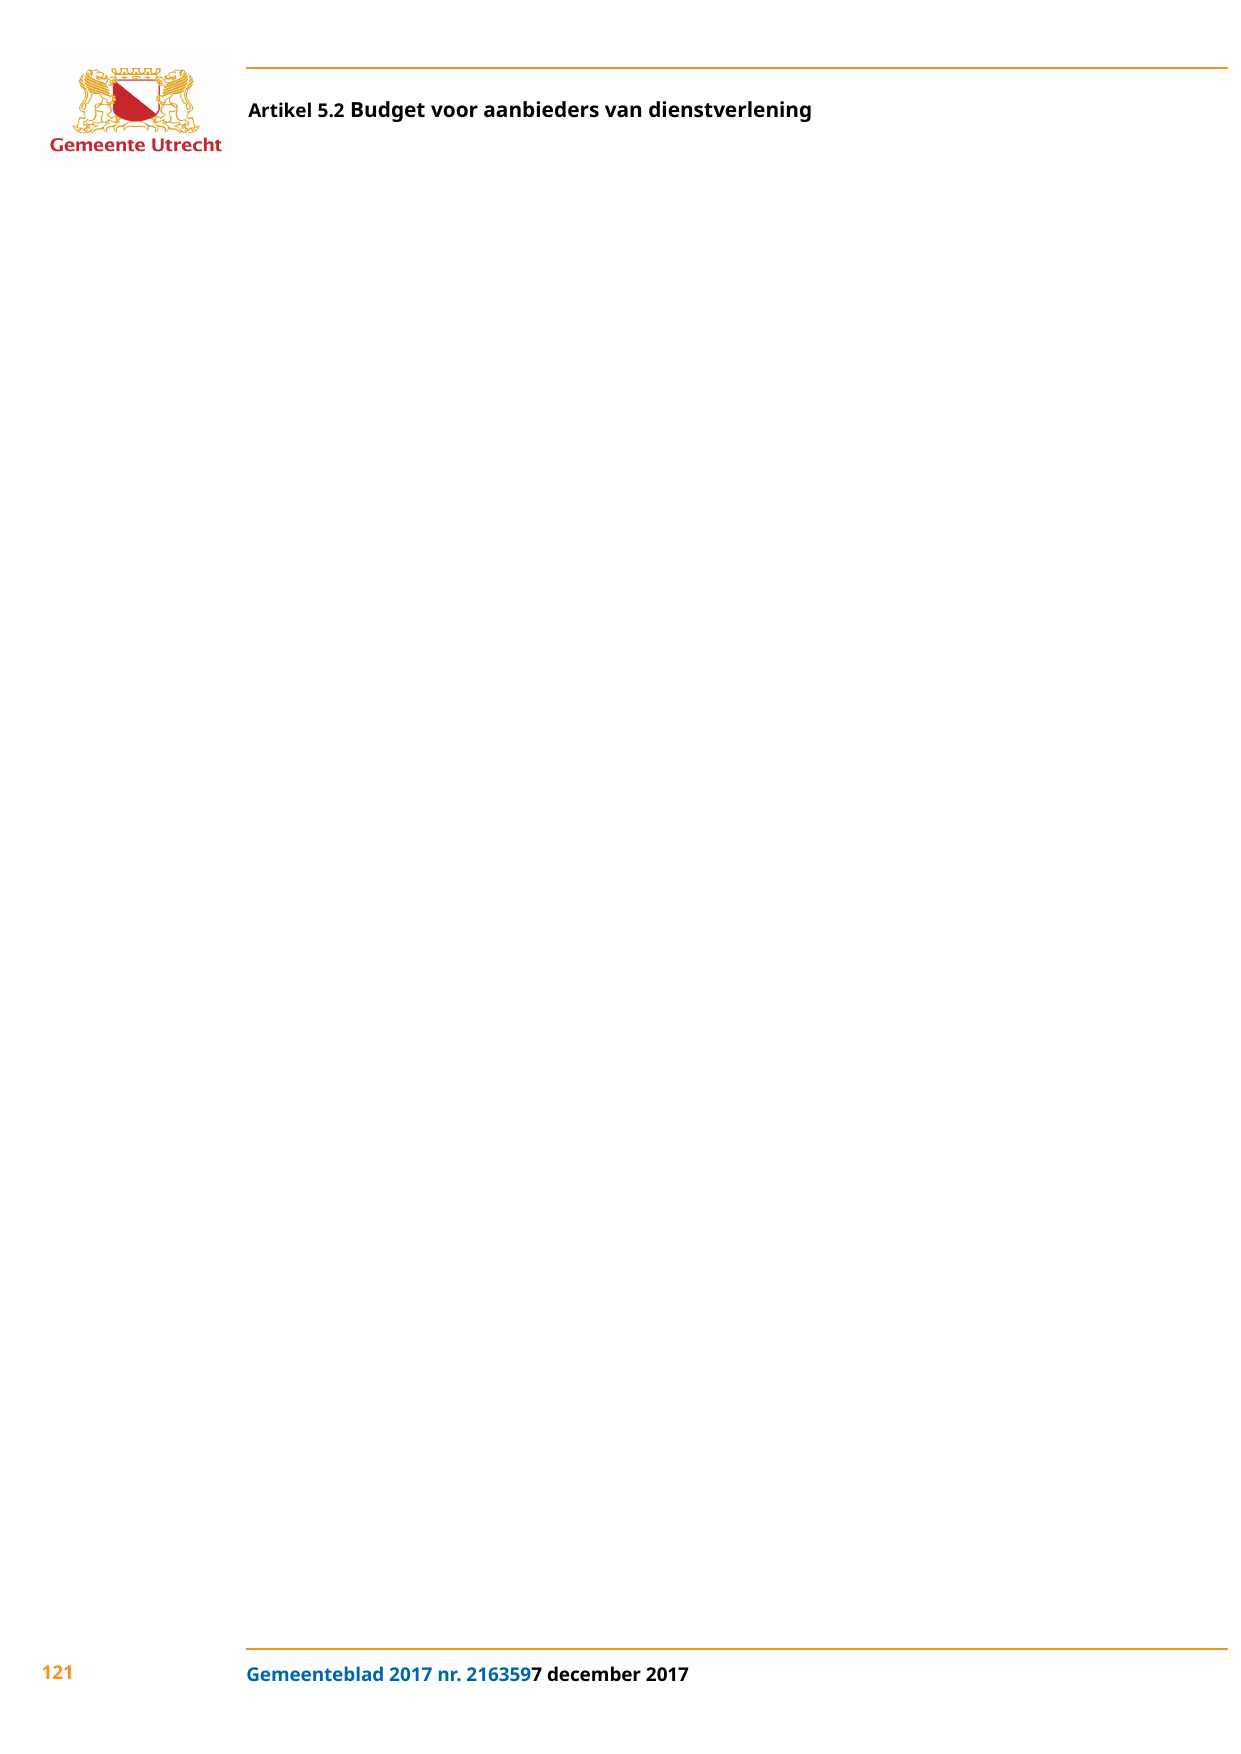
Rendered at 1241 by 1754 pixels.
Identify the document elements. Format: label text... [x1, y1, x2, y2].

picture [41, 47, 231, 172]
text Artikel 5.2 Budget voor aanbieders van dienstverlening [248, 95, 1152, 123]
